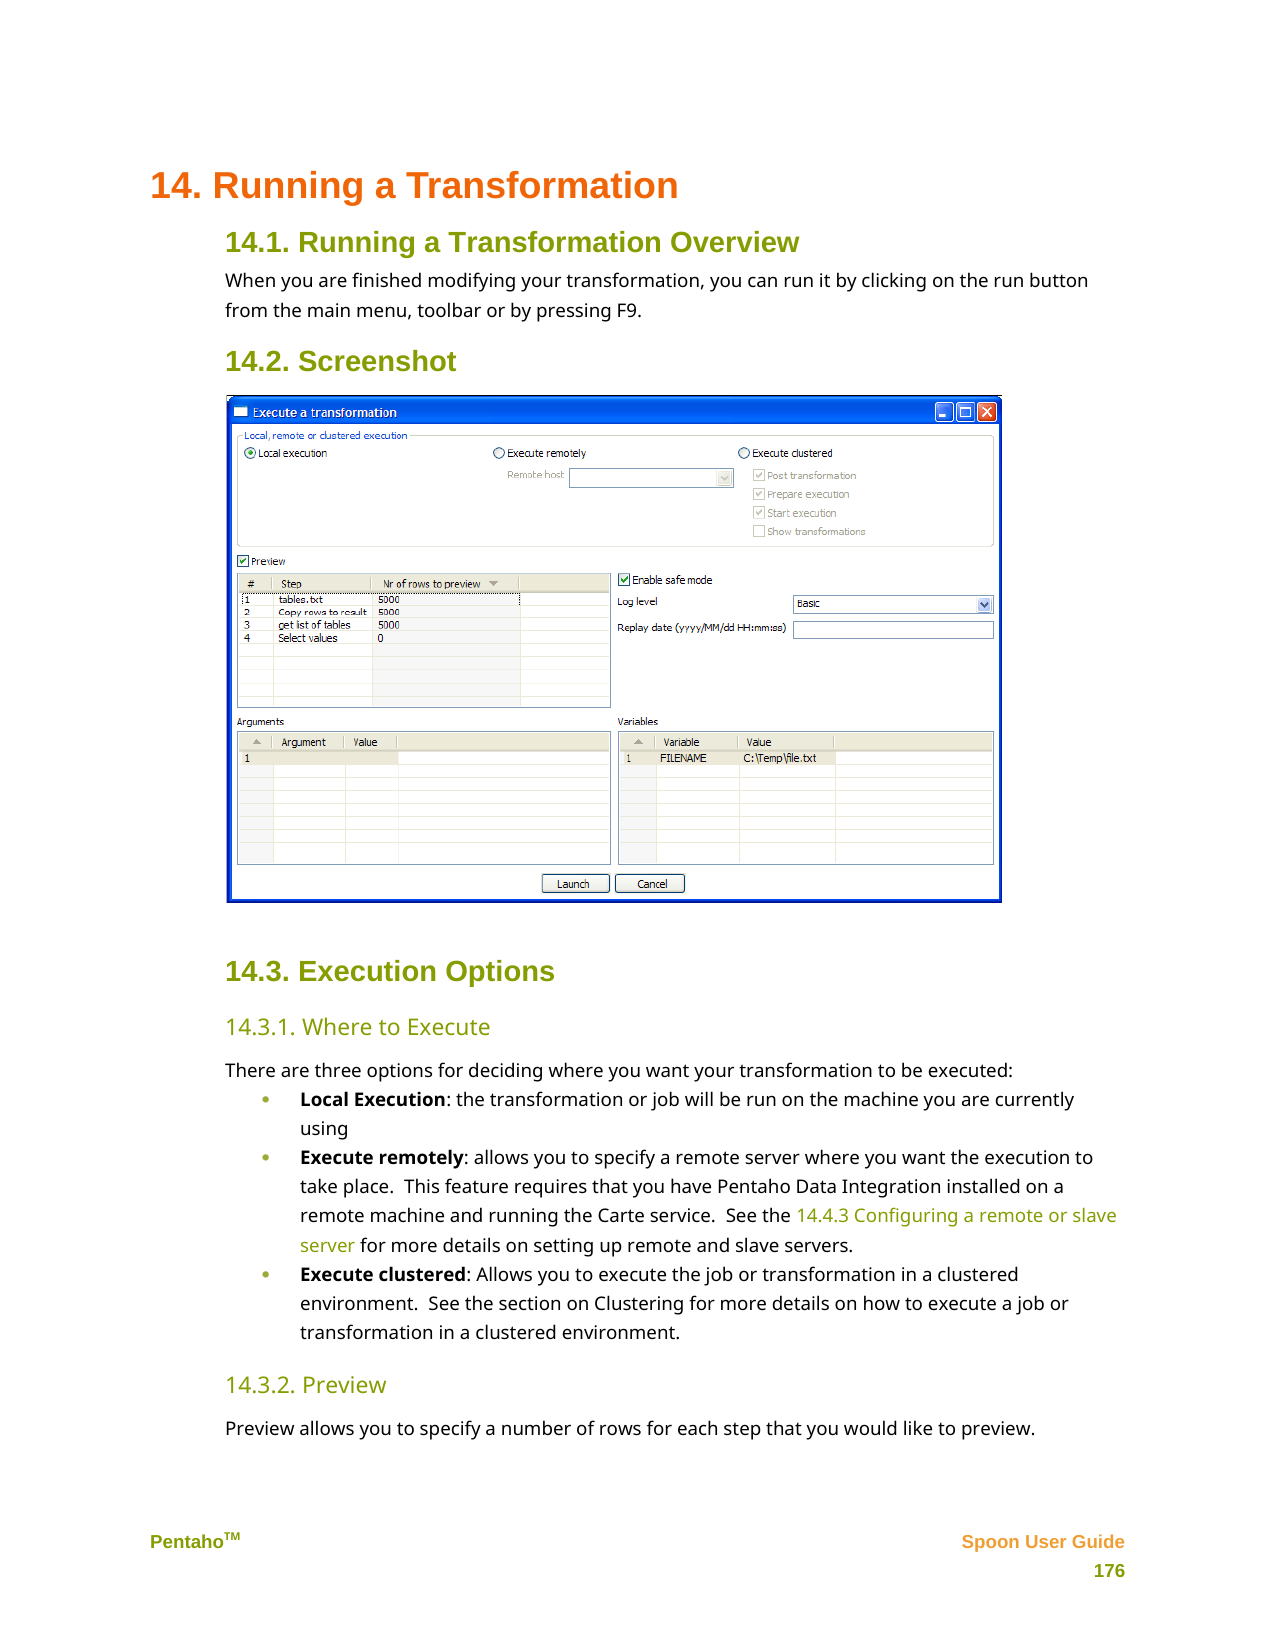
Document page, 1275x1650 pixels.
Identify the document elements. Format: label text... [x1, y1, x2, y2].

text There are three options for deciding where you want your transformation to be executed: [225, 1054, 1125, 1083]
list Local Execution: the transformation or job will be run on the machine you are currently using [262, 1083, 1125, 1141]
text Preview allows you to specify a number of rows for each step that you would like to preview. [225, 1412, 1125, 1441]
list Execute remotely: allows you to specify a remote server where you want the execution to take place. This feature requires that you have Pentaho Data Integration installed on a remote machine and running the Carte service. See the 14.4.3 Configuring a remote or slave server for more details on setting up remote and slave servers. [262, 1141, 1125, 1258]
subtitle 14.3. Execution Options [225, 958, 1125, 987]
subtitle 14. Running a Transformation [150, 175, 1125, 204]
text When you are finished modifying your transformation, you can run it by clicking on the run button from the main menu, toolbar or by pressing F9. [225, 264, 1125, 323]
subtitle 14.2. Screenshot [225, 348, 1125, 377]
list Execute clustered: Allows you to execute the job or transformation in a clustered environment. See the section on Clustering for more details on how to execute a job or transformation in a clustered environment. [262, 1258, 1125, 1345]
subtitle 14.1. Running a Transformation Overview [225, 229, 1125, 258]
subtitle 14.3.2. Preview [225, 1370, 1125, 1399]
subtitle 14.3.1. Where to Execute [225, 1012, 1125, 1041]
